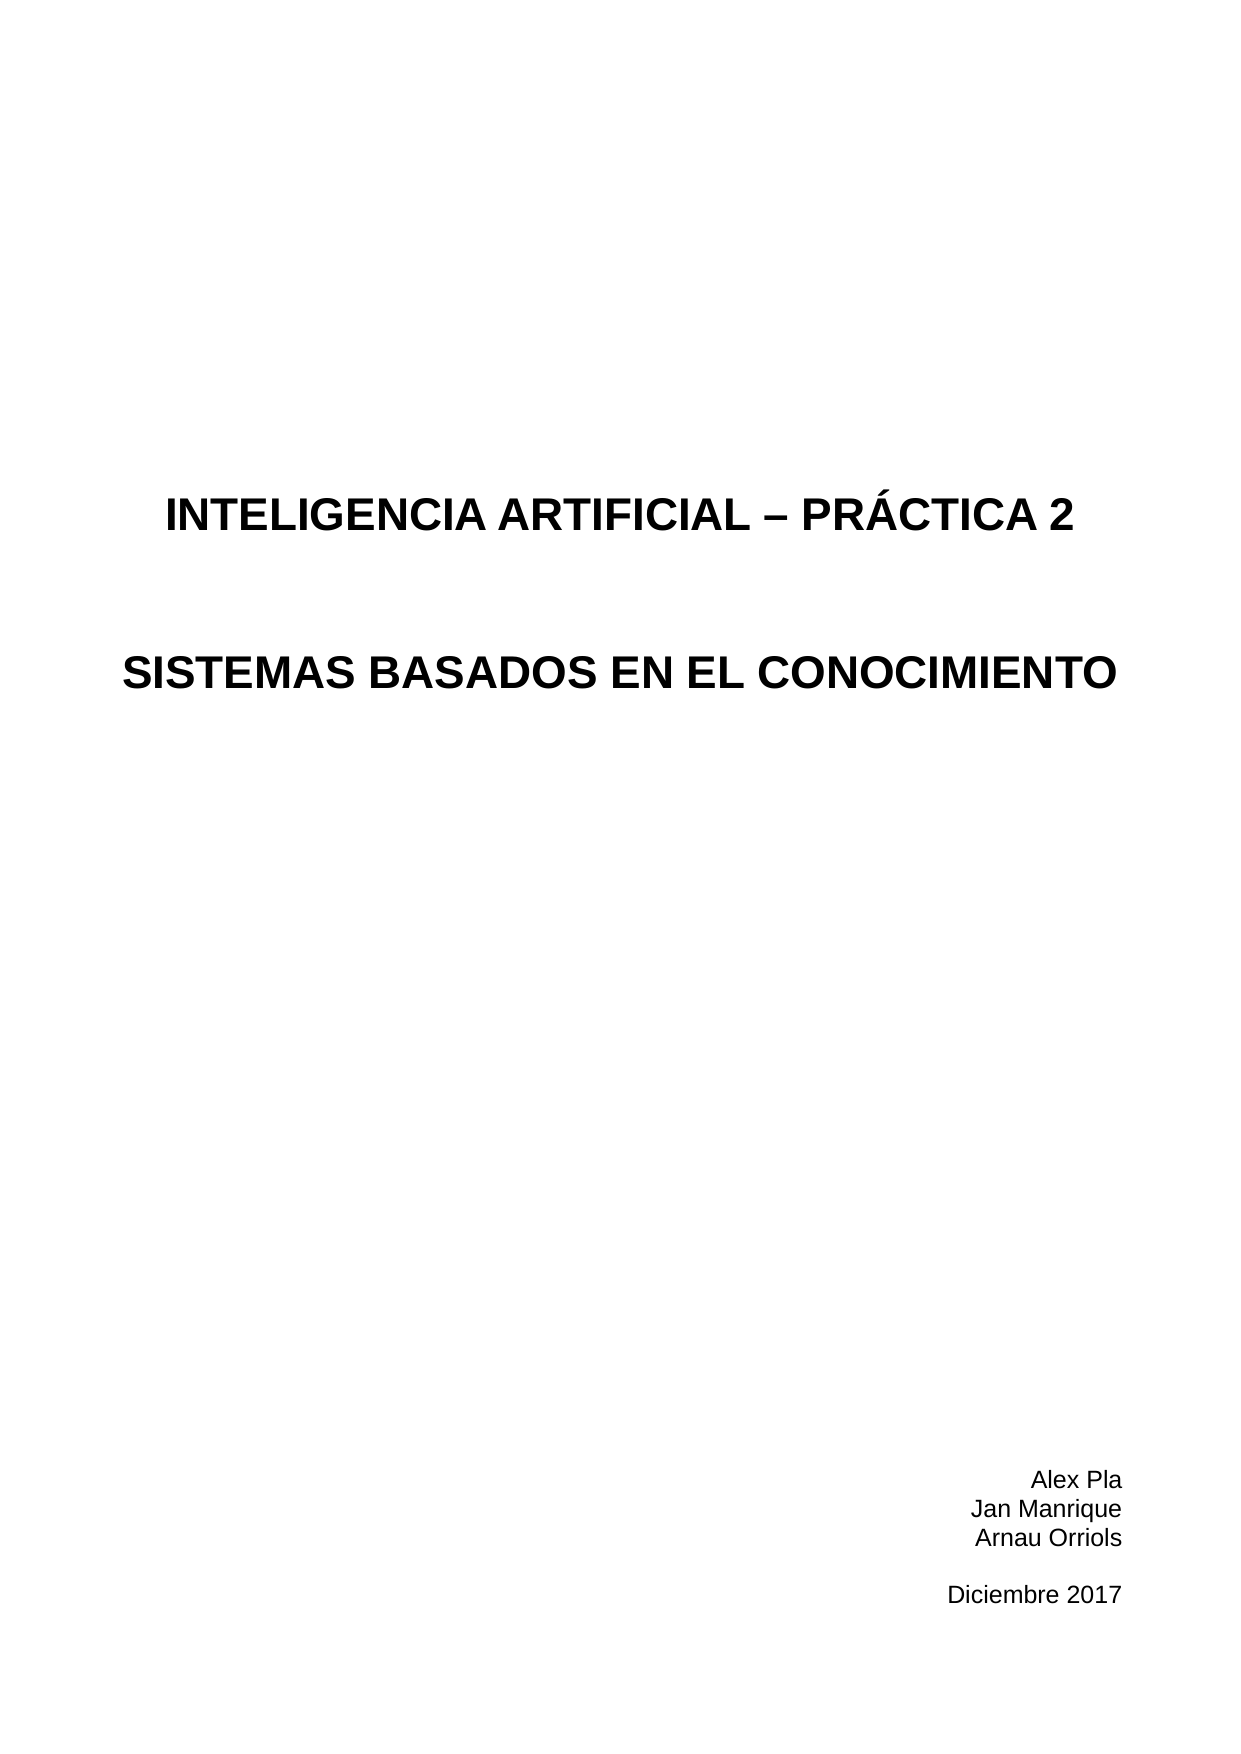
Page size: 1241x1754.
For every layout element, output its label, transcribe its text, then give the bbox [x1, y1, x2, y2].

text Jan Manrique [118, 1494, 1122, 1523]
text Alex Pla [118, 1465, 1122, 1494]
text INTELIGENCIA ARTIFICIAL – PRÁCTICA 2 [118, 487, 1122, 540]
text SISTEMAS BASADOS EN EL CONOCIMIENTO [118, 645, 1122, 698]
text Diciembre 2017 [118, 1580, 1122, 1609]
text Arnau Orriols [118, 1523, 1122, 1551]
